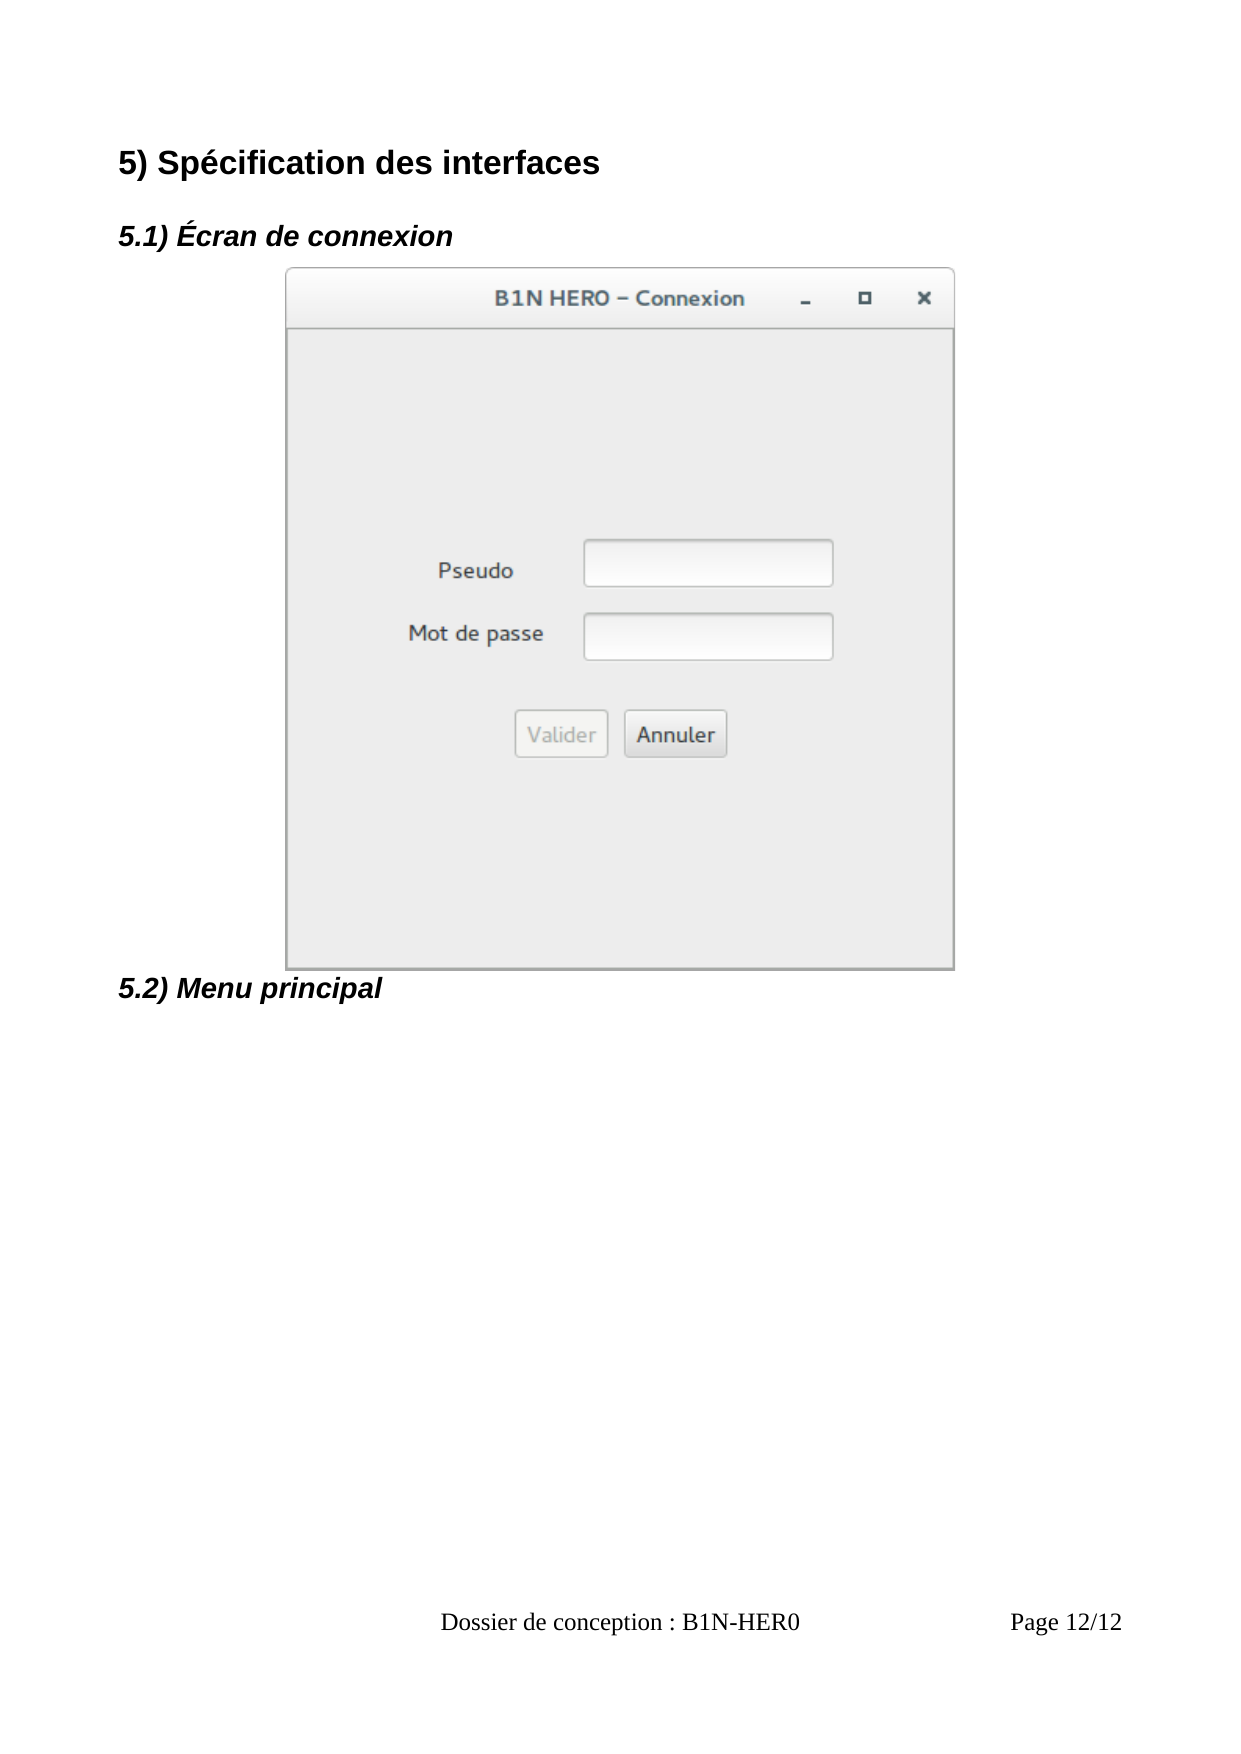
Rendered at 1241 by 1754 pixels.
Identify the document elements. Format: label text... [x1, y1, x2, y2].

subtitle 5) Spécification des interfaces [118, 143, 1122, 182]
picture [285, 267, 956, 971]
subtitle 5.2) Menu principal [118, 971, 1122, 1004]
subtitle 5.1) Écran de connexion [118, 219, 1122, 253]
